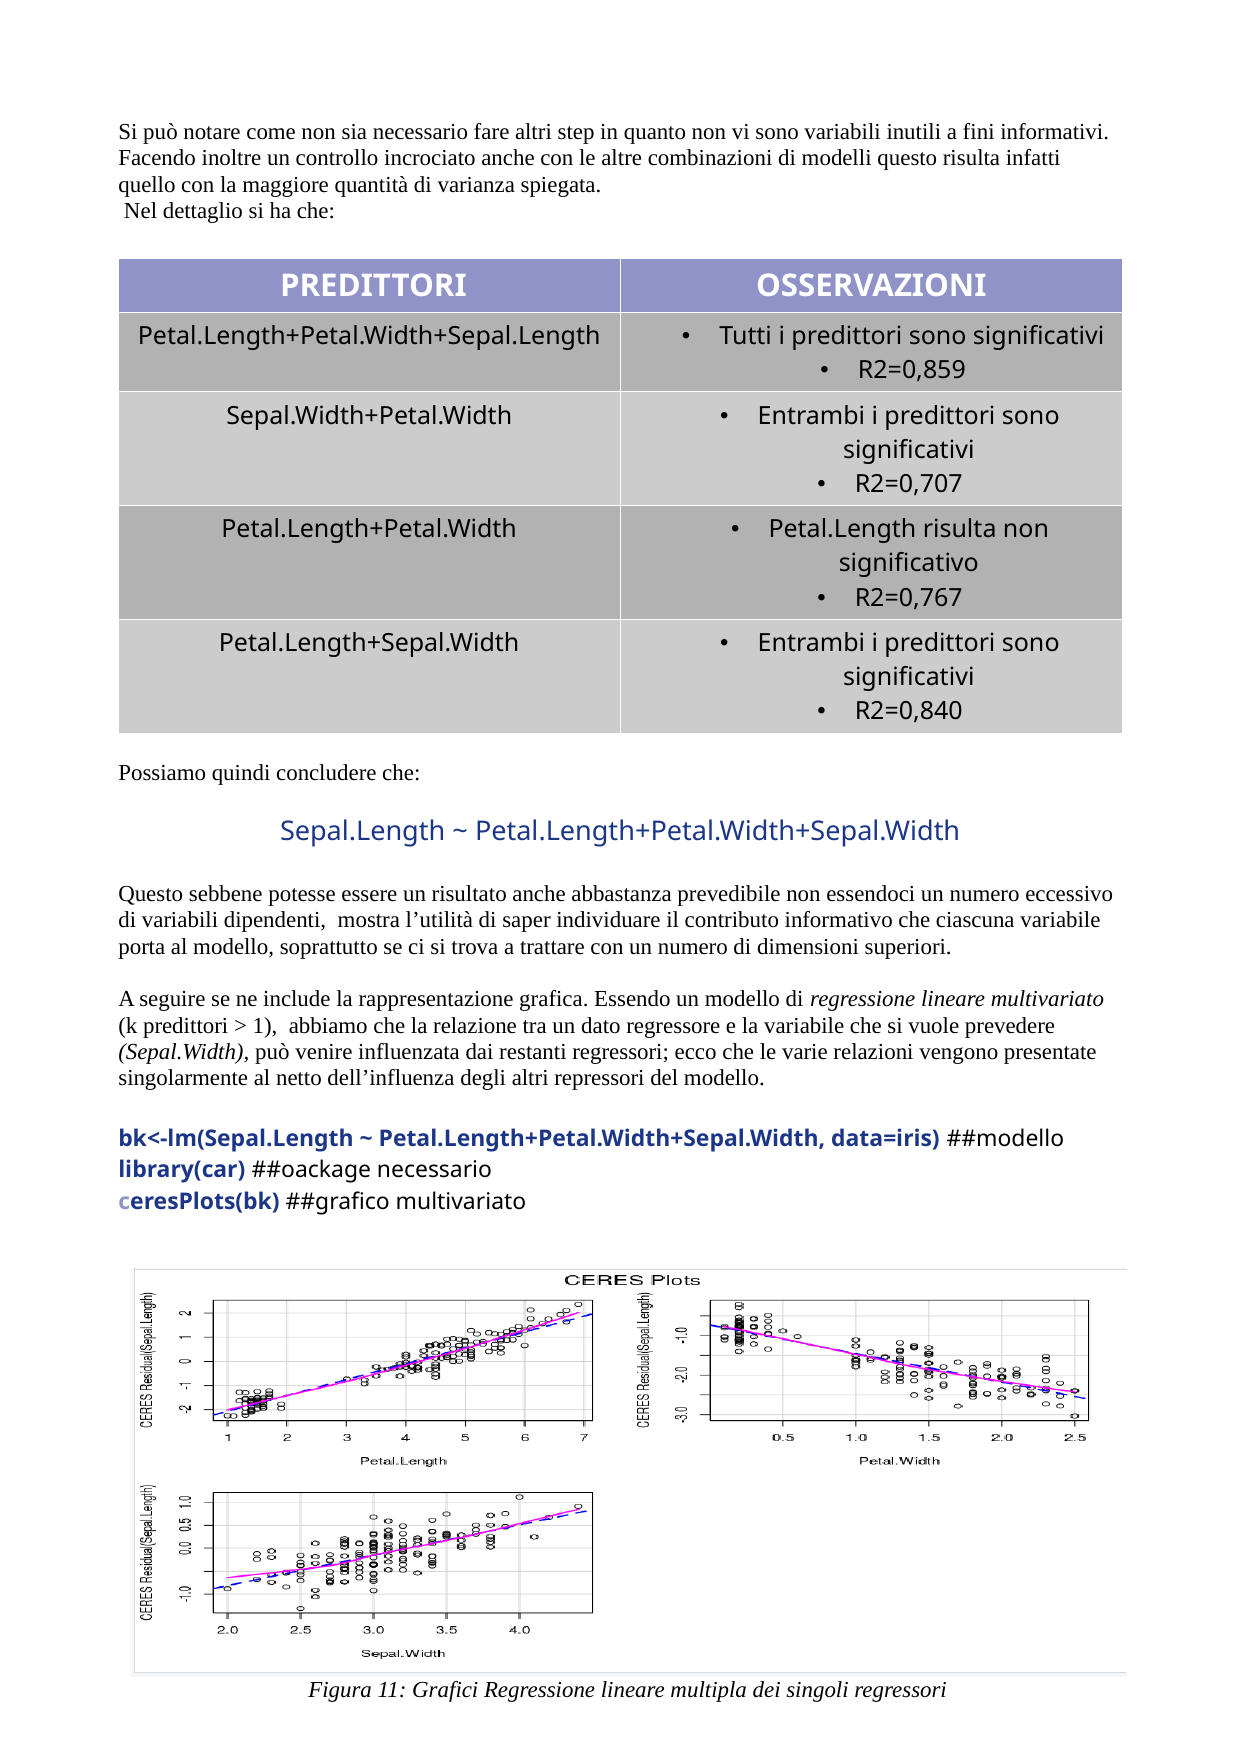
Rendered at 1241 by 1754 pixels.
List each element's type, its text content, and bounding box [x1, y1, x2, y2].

text ceresPlots(bk) ##grafico multivariato [118, 1184, 1122, 1216]
table_cell Petal.Length+Sepal.Width [119, 620, 620, 733]
text Sepal.Length ~ Petal.Length+Petal.Width+Sepal.Width [118, 812, 1122, 849]
table_cell Petal.Length+Petal.Width+Sepal.Length [119, 313, 620, 391]
text Possiamo quindi concludere che: [118, 759, 1122, 786]
table_cell Sepal.Width+Petal.Width [119, 392, 620, 505]
table_cell Tutti i predittori sono significativi R2=0,859 [621, 313, 1122, 391]
table_header OSSERVAZIONI [621, 259, 1122, 312]
text library(car) ##oackage necessario [118, 1153, 1122, 1184]
text Nel dettaglio si ha che: [118, 197, 1122, 223]
table_cell Entrambi i predittori sono significativi R2=0,840 [621, 620, 1122, 733]
text bk<-lm(Sepal.Length ~ Petal.Length+Petal.Width+Sepal.Width, data=iris) ##modello [118, 1122, 1122, 1153]
table_cell Entrambi i predittori sono significativi R2=0,707 [621, 392, 1122, 505]
text Figura 11: Grafici Regressione lineare multipla dei singoli regressori [131, 1677, 1127, 1703]
table_cell Petal.Length risulta non significativo R2=0,767 [621, 506, 1122, 619]
table_cell Petal.Length+Petal.Width [119, 506, 620, 619]
text Questo sebbene potesse essere un risultato anche abbastanza prevedibile non essendoci un numero eccessivo di variabili dipendenti, mostra l’utilità di saper individuare il contributo informativo che ciascuna variabile porta al modello, soprattutto se ci si trova a trattare con un numero di dimensioni superiori. [118, 880, 1122, 959]
text A seguire se ne include la rappresentazione grafica. Essendo un modello di regressione lineare multivariato (k predittori > 1), abbiamo che la relazione tra un dato regressore e la variabile che si vuole prevedere (Sepal.Width), può venire influenzata dai restanti regressori; ecco che le varie relazioni vengono presentate singolarmente al netto dell’influenza degli altri repressori del modello. [118, 985, 1122, 1091]
table_header PREDITTORI [119, 259, 620, 312]
text Si può notare come non sia necessario fare altri step in quanto non vi sono variabili inutili a fini informativi. Facendo inoltre un controllo incrociato anche con le altre combinazioni di modelli questo risulta infatti quello con la maggiore quantità di varianza spiegata. [118, 118, 1122, 197]
picture [130, 1268, 1127, 1677]
